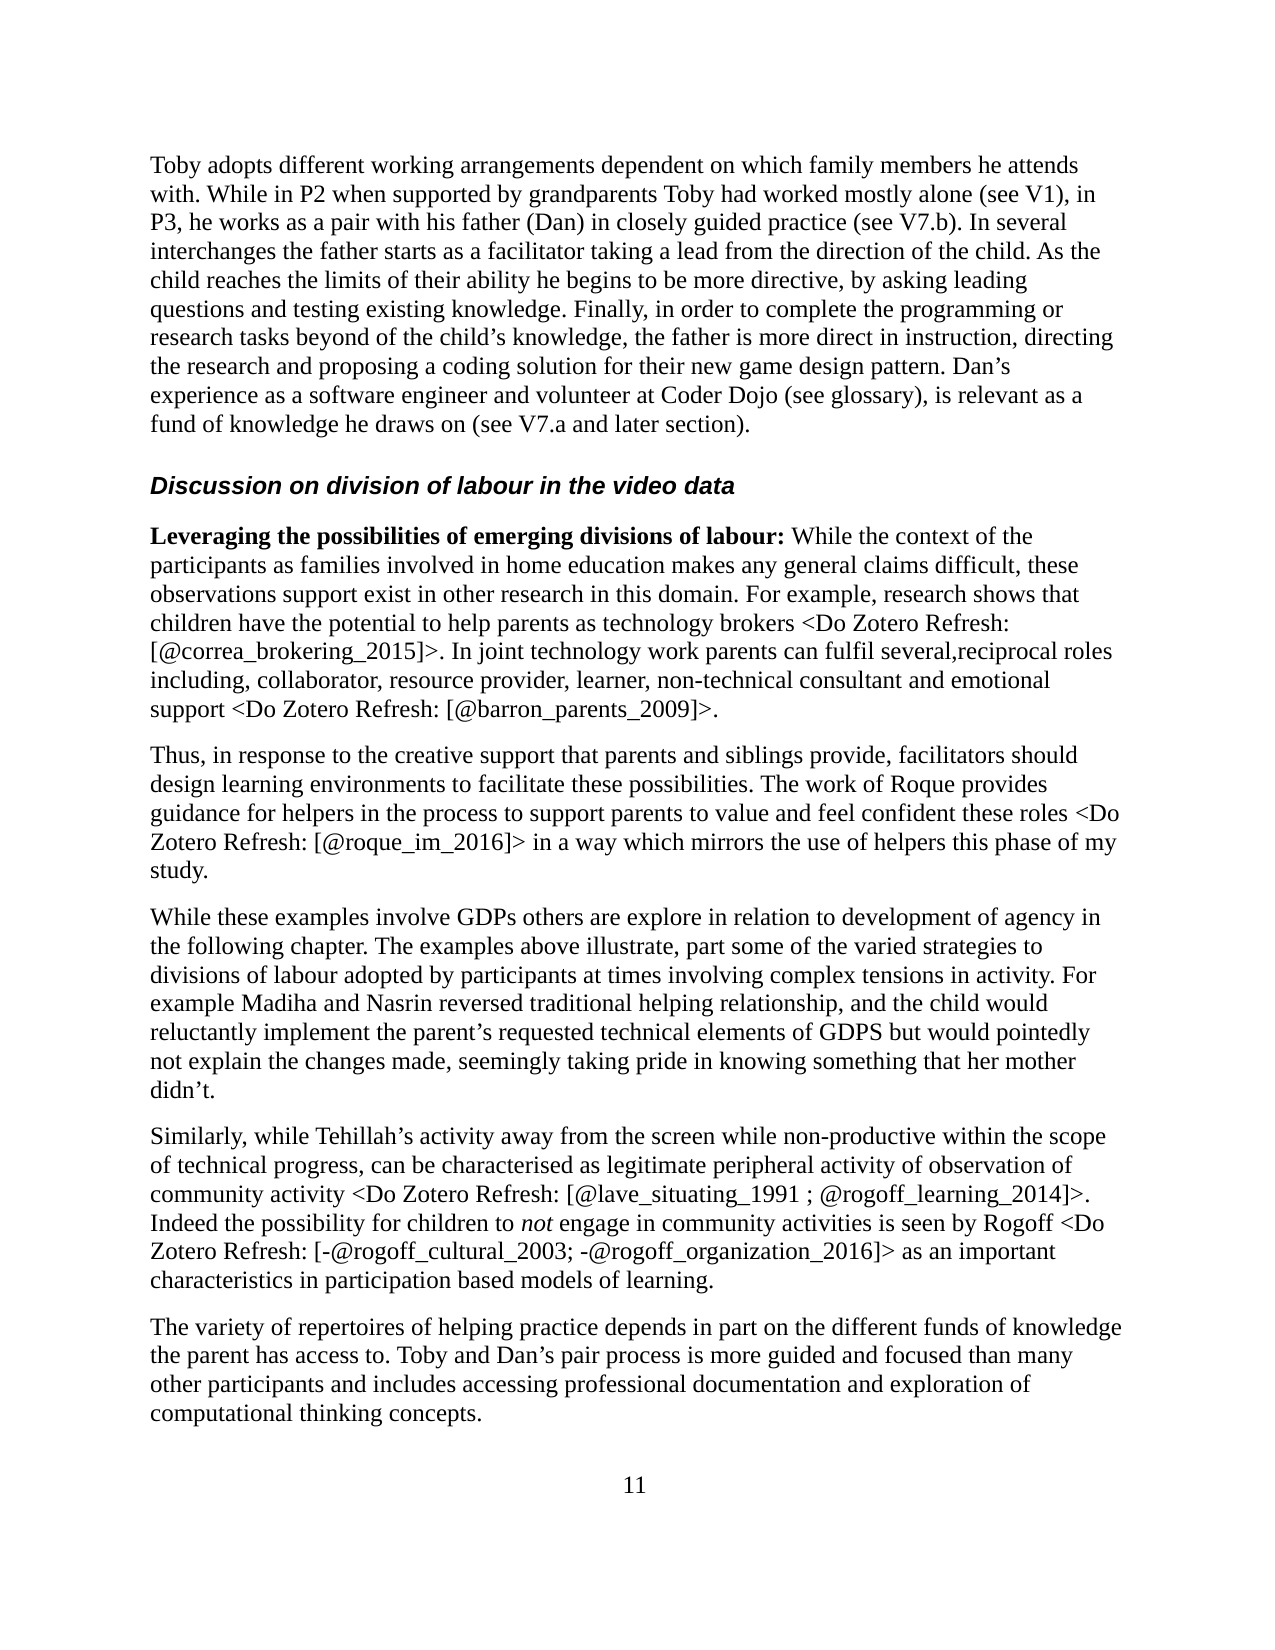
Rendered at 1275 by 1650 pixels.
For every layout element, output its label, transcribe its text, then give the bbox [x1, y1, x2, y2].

subtitle Discussion on division of labour in the video data [150, 471, 1125, 500]
text Leveraging the possibilities of emerging divisions of labour: While the context of the participants as families involved in home education makes any general claims difficult, these observations support exist in other research in this domain. For example, research shows that children have the potential to help parents as technology brokers <Do Zotero Refresh: [@correa_brokering_2015]>. In joint technology work parents can fulfil several,reciprocal roles including, collaborator, resource provider, learner, non-technical consultant and emotional support <Do Zotero Refresh: [@barron_parents_2009]>. [150, 521, 1125, 723]
text Similarly, while Tehillah’s activity away from the screen while non-productive within the scope of technical progress, can be characterised as legitimate peripheral activity of observation of community activity <Do Zotero Refresh: [@lave_situating_1991 ; @rogoff_learning_2014]>. Indeed the possibility for children to not engage in community activities is seen by Rogoff <Do Zotero Refresh: [-@rogoff_cultural_2003; -@rogoff_organization_2016]> as an important characteristics in participation based models of learning. [150, 1121, 1125, 1294]
text The variety of repertoires of helping practice depends in part on the different funds of knowledge the parent has access to. Toby and Dan’s pair process is more guided and focused than many other participants and includes accessing professional documentation and exploration of computational thinking concepts. [150, 1312, 1125, 1427]
text Toby adopts different working arrangements dependent on which family members he attends with. While in P2 when supported by grandparents Toby had worked mostly alone (see V1), in P3, he works as a pair with his father (Dan) in closely guided practice (see V7.b). In several interchanges the father starts as a facilitator taking a lead from the direction of the child. As the child reaches the limits of their ability he begins to be more directive, by asking leading questions and testing existing knowledge. Finally, in order to complete the programming or research tasks beyond of the child’s knowledge, the father is more direct in instruction, directing the research and proposing a coding solution for their new game design pattern. Dan’s experience as a software engineer and volunteer at Coder Dojo (see glossary), is relevant as a fund of knowledge he draws on (see V7.a and later section). [150, 150, 1125, 437]
text Thus, in response to the creative support that parents and siblings provide, facilitators should design learning environments to facilitate these possibilities. The work of Roque provides guidance for helpers in the process to support parents to value and feel confident these roles <Do Zotero Refresh: [@roque_im_2016]> in a way which mirrors the use of helpers this phase of my study. [150, 741, 1125, 884]
text While these examples involve GDPs others are explore in relation to development of agency in the following chapter. The examples above illustrate, part some of the varied strategies to divisions of labour adopted by participants at times involving complex tensions in activity. For example Madiha and Nasrin reversed traditional helping relationship, and the child would reluctantly implement the parent’s requested technical elements of GDPS but would pointedly not explain the changes made, seemingly taking pride in knowing something that her mother didn’t. [150, 902, 1125, 1103]
